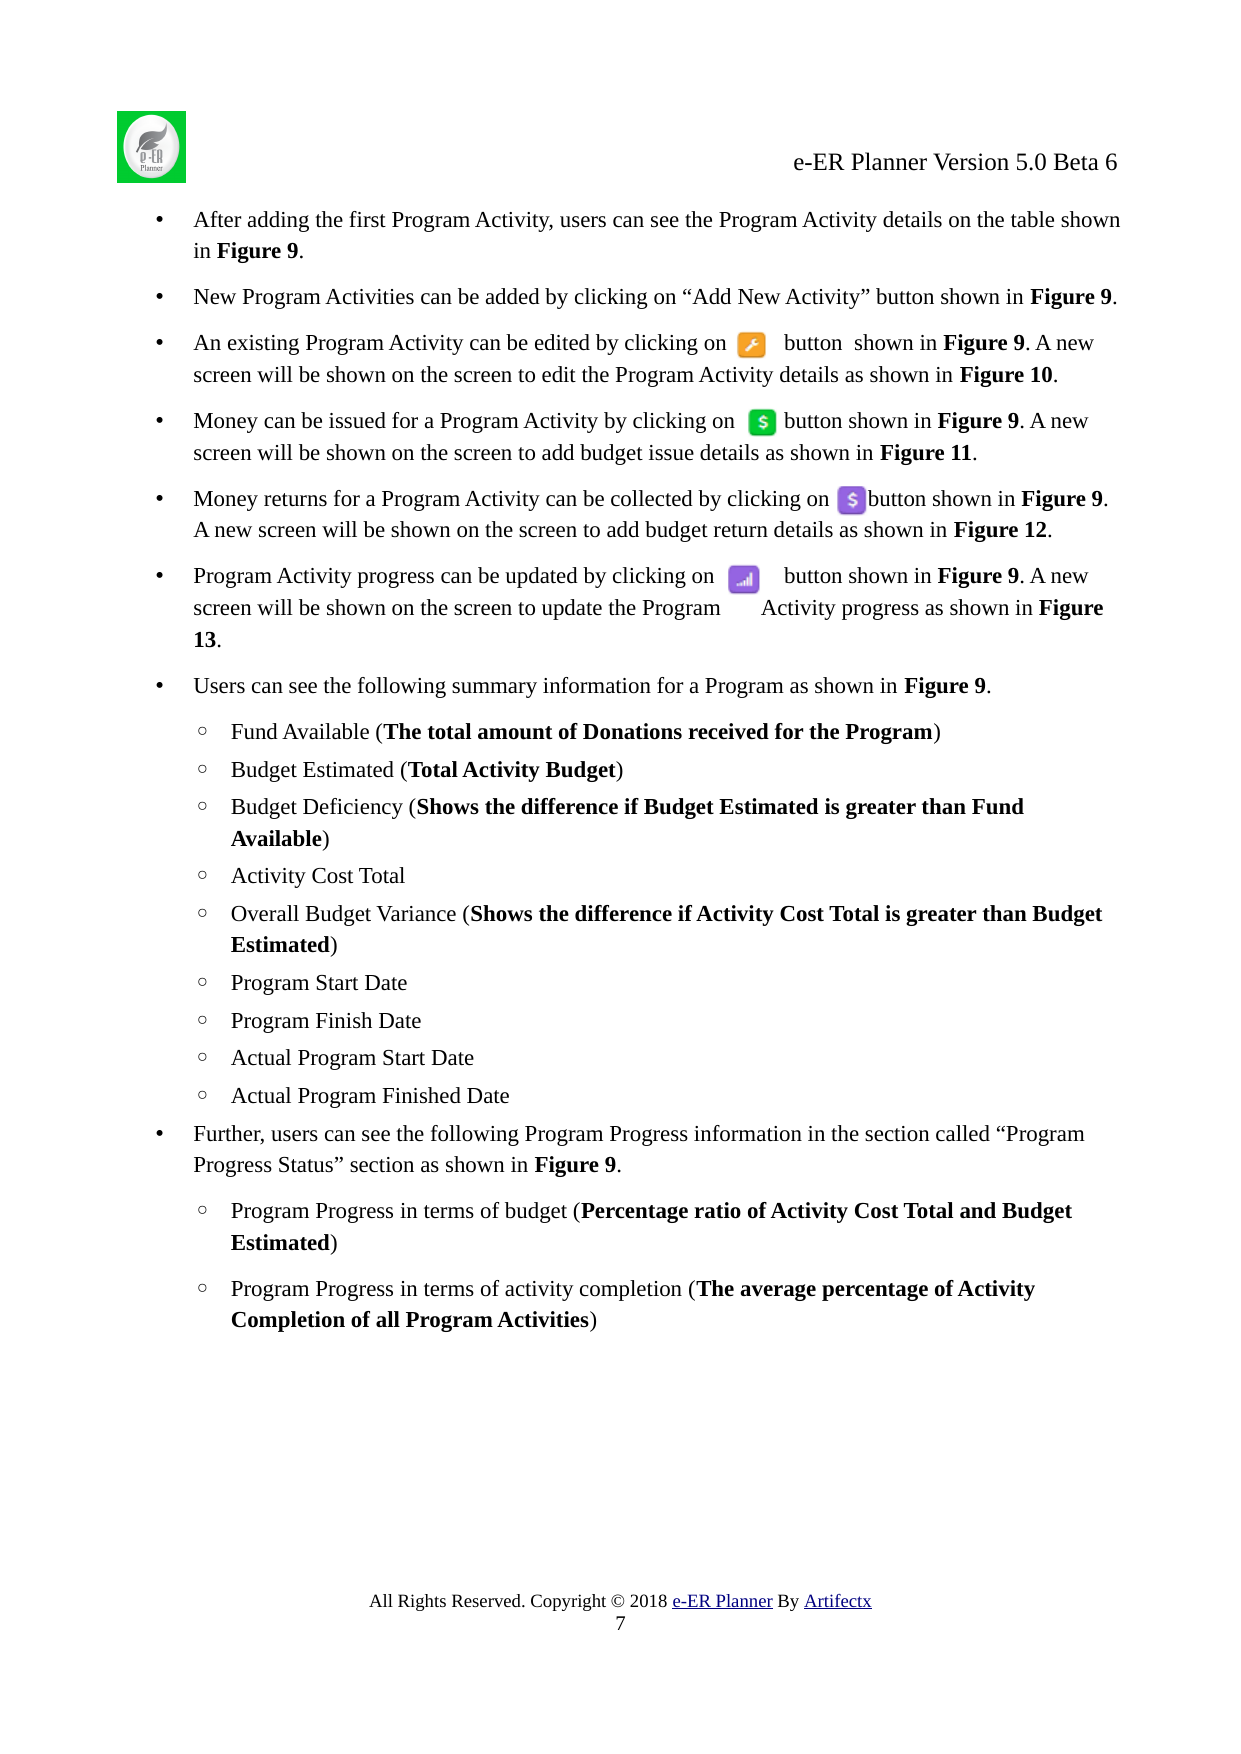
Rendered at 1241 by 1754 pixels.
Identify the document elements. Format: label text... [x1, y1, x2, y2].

list After adding the first Program Activity, users can see the Program Activity details on the table shown in Figure 9. [156, 206, 1122, 263]
list Program Start Date [193, 969, 1122, 996]
picture [727, 563, 761, 595]
list Overall Budget Variance (Shows the difference if Activity Cost Total is greater than Budget Estimated) [193, 900, 1122, 958]
list Program Activity progress can be updated by clicking on button shown in Figure 9. A new screen will be shown on the screen to update the Program Activity progress as shown in Figure 13. [156, 563, 1122, 652]
list Program Finish Date [193, 1007, 1122, 1033]
list An existing Program Activity can be edited by clicking on button shown in Figure 9. A new screen will be shown on the screen to edit the Program Activity details as shown in Figure 10. [156, 329, 1122, 387]
list Program Progress in terms of activity completion (The average percentage of Activity Completion of all Program Activities) [193, 1275, 1122, 1333]
list Actual Program Finished Date [193, 1082, 1122, 1108]
list New Program Activities can be added by clicking on “Add New Activity” button shown in Figure 9. [156, 283, 1122, 310]
picture [117, 111, 186, 183]
list Actual Program Start Date [193, 1044, 1122, 1071]
list Program Progress in terms of budget (Percentage ratio of Activity Cost Total and Budget Estimated) [193, 1197, 1122, 1255]
list Fund Available (The total amount of Donations received for the Program) [193, 718, 1122, 744]
list Budget Deficiency (Shows the difference if Budget Estimated is greater than Fund Available) [193, 793, 1122, 851]
list Users can see the following summary information for a Program as shown in Figure 9. [156, 672, 1122, 698]
list Further, users can see the following Program Progress information in the section called “Program Progress Status” section as shown in Figure 9. [156, 1119, 1122, 1177]
picture [836, 486, 868, 516]
list Money returns for a Program Activity can be collected by clicking on button shown in Figure 9. A new screen will be shown on the screen to add budget return details as shown in Figure 12. [156, 485, 1122, 543]
list Money can be issued for a Program Activity by clicking on button shown in Figure 9. A new screen will be shown on the screen to add budget issue details as shown in Figure 11. [156, 407, 1122, 465]
picture [747, 407, 778, 437]
list Budget Estimated (Total Activity Budget) [193, 756, 1122, 782]
picture [736, 330, 767, 359]
list Activity Cost Total [193, 862, 1122, 889]
